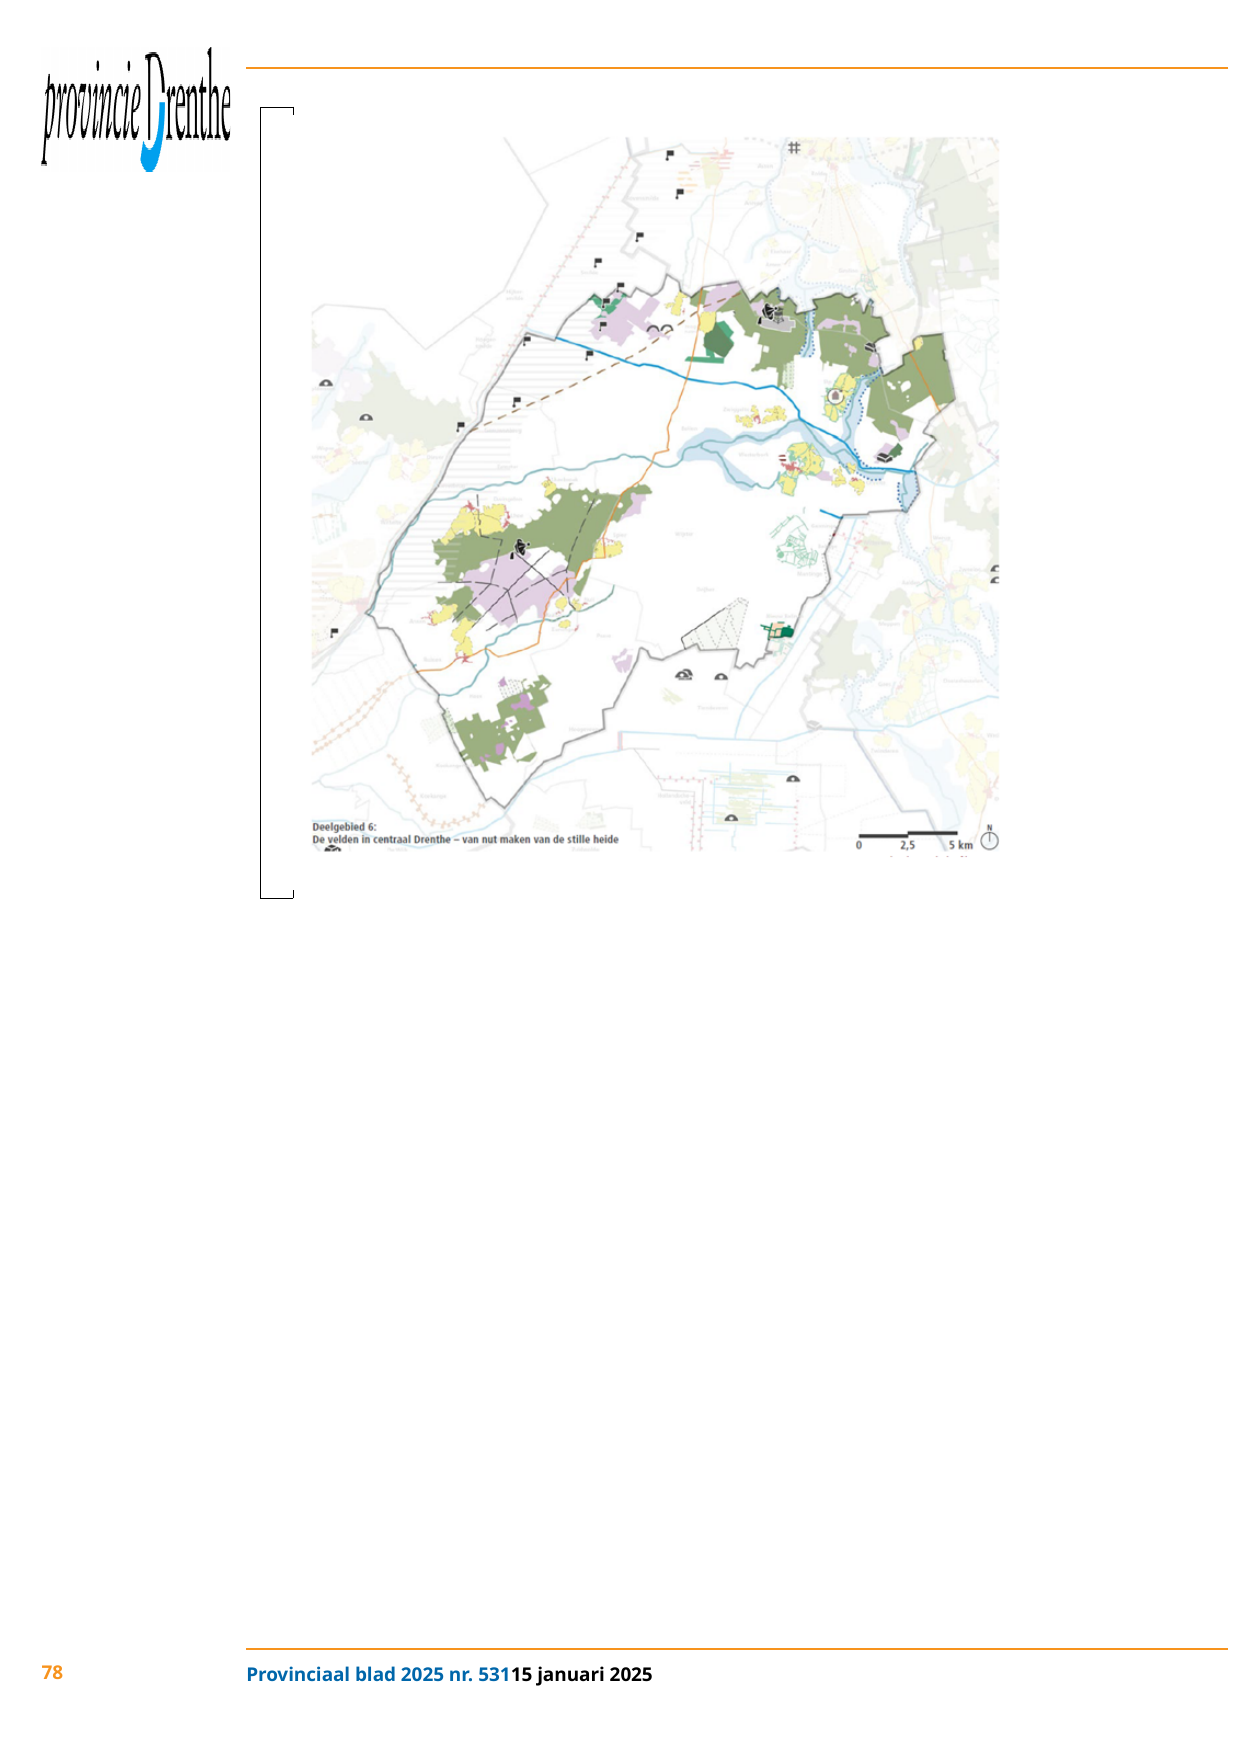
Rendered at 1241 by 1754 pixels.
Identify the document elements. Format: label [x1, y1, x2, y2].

picture [268, 115, 1036, 890]
picture [41, 47, 231, 172]
